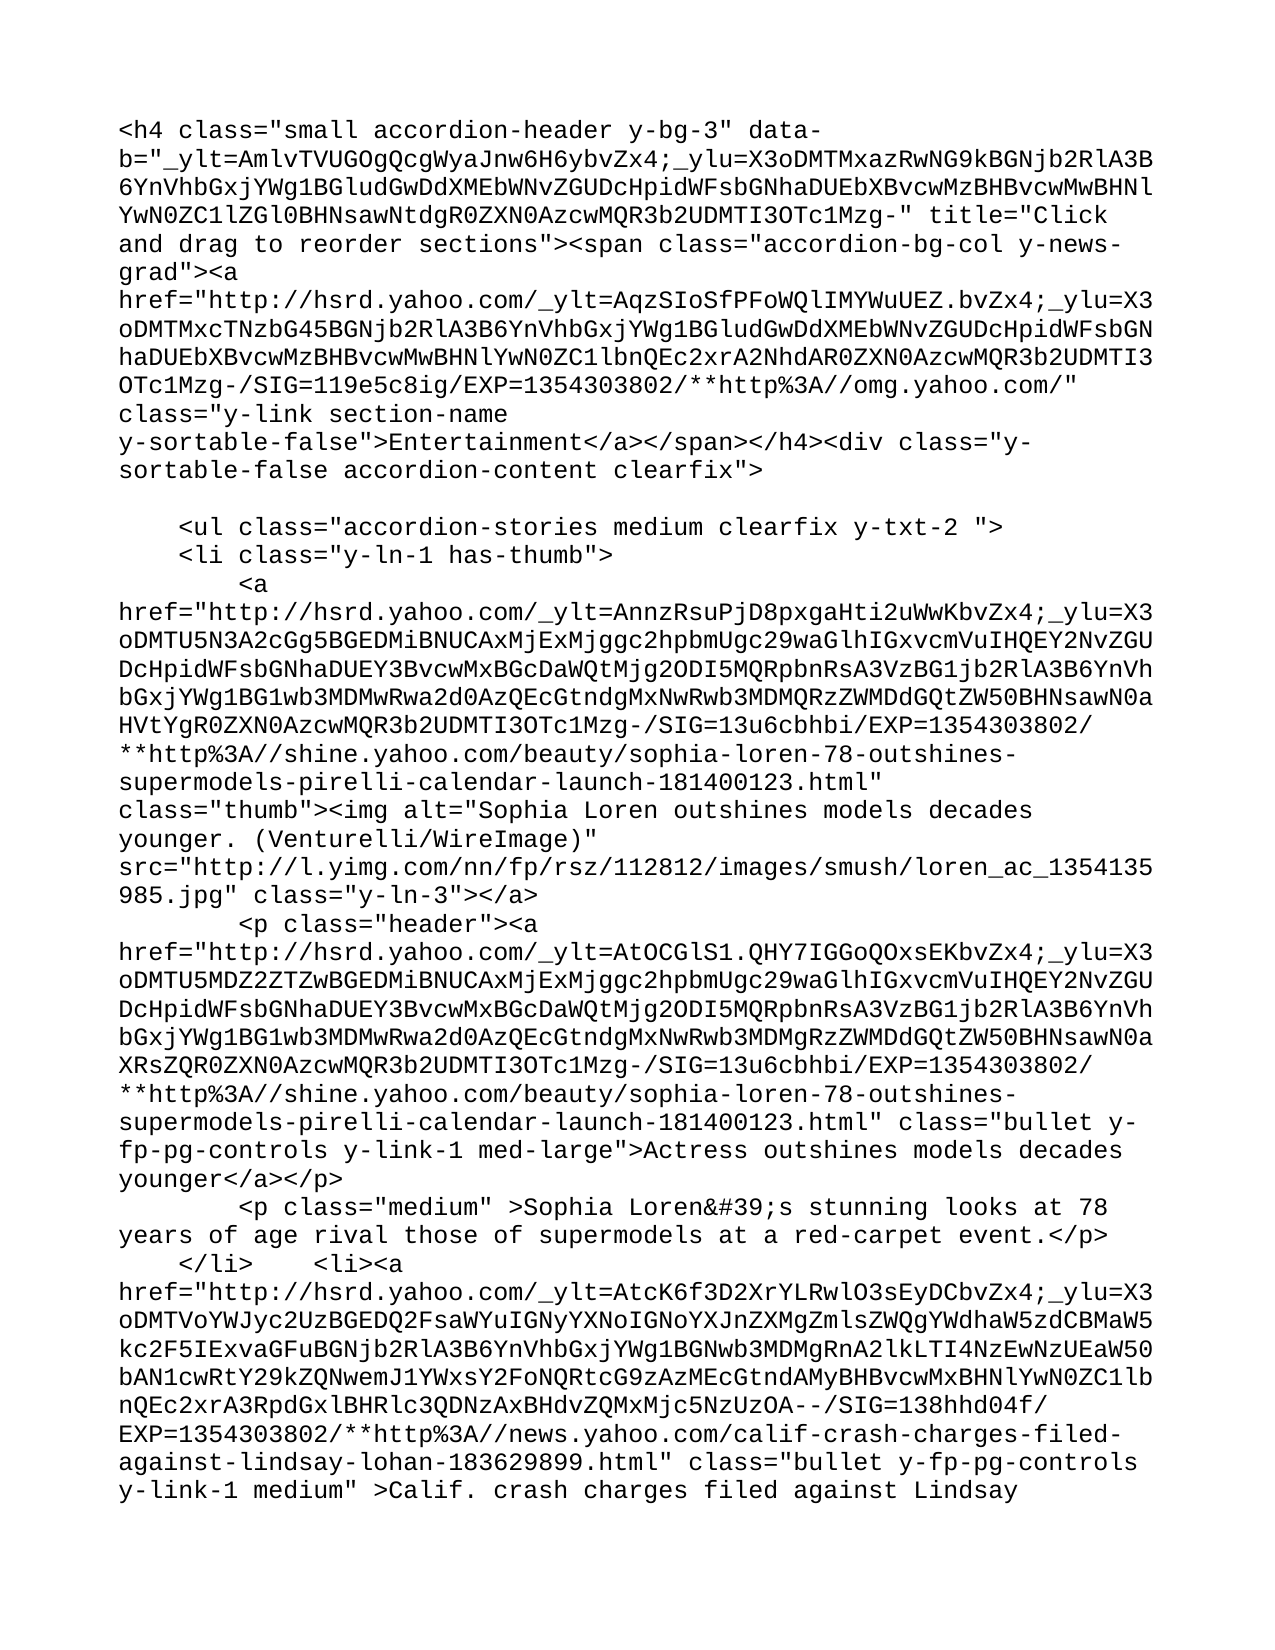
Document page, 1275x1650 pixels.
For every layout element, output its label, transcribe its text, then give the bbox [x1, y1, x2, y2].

text <ul class="accordion-stories medium clearfix y-txt-2 "> [118, 515, 1157, 543]
text </li> <li><a href="http://hsrd.yahoo.com/_ylt=AtcK6f3D2XrYLRwlO3sEyDCbvZx4;_ylu=X3oDMTVoYWJyc2UzBGEDQ2FsaWYuIGNyYXNoIGNoYXJnZXMgZmlsZWQgYWdhaW5zdCBMaW5kc2F5IExvaGFuBGNjb2RlA3B6YnVhbGxjYWg1BGNwb3MDMgRnA2lkLTI4NzEwNzUEaW50bAN1cwRtY29kZQNwemJ1YWxsY2FoNQRtcG9zAzMEcGtndAMyBHBvcwMxBHNlYwN0ZC1lbnQEc2xrA3RpdGxlBHRlc3QDNzAxBHdvZQMxMjc5NzUzOA--/SIG=138hhd04f/EXP=1354303802/**http%3A//news.yahoo.com/calif-crash-charges-filed-against-lindsay-lohan-183629899.html" class="bullet y-fp-pg-controls y-link-1 medium" >Calif. crash charges filed against Lindsay [118, 1251, 1157, 1506]
text <a href="http://hsrd.yahoo.com/_ylt=AnnzRsuPjD8pxgaHti2uWwKbvZx4;_ylu=X3oDMTU5N3A2cGg5BGEDMiBNUCAxMjExMjggc2hpbmUgc29waGlhIGxvcmVuIHQEY2NvZGUDcHpidWFsbGNhaDUEY3BvcwMxBGcDaWQtMjg2ODI5MQRpbnRsA3VzBG1jb2RlA3B6YnVhbGxjYWg1BG1wb3MDMwRwa2d0AzQEcGtndgMxNwRwb3MDMQRzZWMDdGQtZW50BHNsawN0aHVtYgR0ZXN0AzcwMQR3b2UDMTI3OTc1Mzg-/SIG=13u6cbhbi/EXP=1354303802/**http%3A//shine.yahoo.com/beauty/sophia-loren-78-outshines-supermodels-pirelli-calendar-launch-181400123.html" class="thumb"><img alt="Sophia Loren outshines models decades younger. (Venturelli/WireImage)" src="http://l.yimg.com/nn/fp/rsz/112812/images/smush/loren_ac_1354135985.jpg" class="y-ln-3"></a> [118, 571, 1157, 911]
text <li class="y-ln-1 has-thumb"> [118, 543, 1157, 571]
text <p class="header"><a href="http://hsrd.yahoo.com/_ylt=AtOCGlS1.QHY7IGGoQOxsEKbvZx4;_ylu=X3oDMTU5MDZ2ZTZwBGEDMiBNUCAxMjExMjggc2hpbmUgc29waGlhIGxvcmVuIHQEY2NvZGUDcHpidWFsbGNhaDUEY3BvcwMxBGcDaWQtMjg2ODI5MQRpbnRsA3VzBG1jb2RlA3B6YnVhbGxjYWg1BG1wb3MDMwRwa2d0AzQEcGtndgMxNwRwb3MDMgRzZWMDdGQtZW50BHNsawN0aXRsZQR0ZXN0AzcwMQR3b2UDMTI3OTc1Mzg-/SIG=13u6cbhbi/EXP=1354303802/**http%3A//shine.yahoo.com/beauty/sophia-loren-78-outshines-supermodels-pirelli-calendar-launch-181400123.html" class="bullet y-fp-pg-controls y-link-1 med-large">Actress outshines models decades younger</a></p> [118, 911, 1157, 1195]
text <h4 class="small accordion-header y-bg-3" data-b="_ylt=AmlvTVUGOgQcgWyaJnw6H6ybvZx4;_ylu=X3oDMTMxazRwNG9kBGNjb2RlA3B6YnVhbGxjYWg1BGludGwDdXMEbWNvZGUDcHpidWFsbGNhaDUEbXBvcwMzBHBvcwMwBHNlYwN0ZC1lZGl0BHNsawNtdgR0ZXN0AzcwMQR3b2UDMTI3OTc1Mzg-" title="Click and drag to reorder sections"><span class="accordion-bg-col y-news-grad"><a href="http://hsrd.yahoo.com/_ylt=AqzSIoSfPFoWQlIMYWuUEZ.bvZx4;_ylu=X3oDMTMxcTNzbG45BGNjb2RlA3B6YnVhbGxjYWg1BGludGwDdXMEbWNvZGUDcHpidWFsbGNhaDUEbXBvcwMzBHBvcwMwBHNlYwN0ZC1lbnQEc2xrA2NhdAR0ZXN0AzcwMQR3b2UDMTI3OTc1Mzg-/SIG=119e5c8ig/EXP=1354303802/**http%3A//omg.yahoo.com/" class="y-link section-name y-sortable-false">Entertainment</a></span></h4><div class="y-sortable-false accordion-content clearfix"> [118, 118, 1157, 486]
text <p class="medium" >Sophia Loren&#39;s stunning looks at 78 years of age rival those of supermodels at a red-carpet event.</p> [118, 1195, 1157, 1251]
